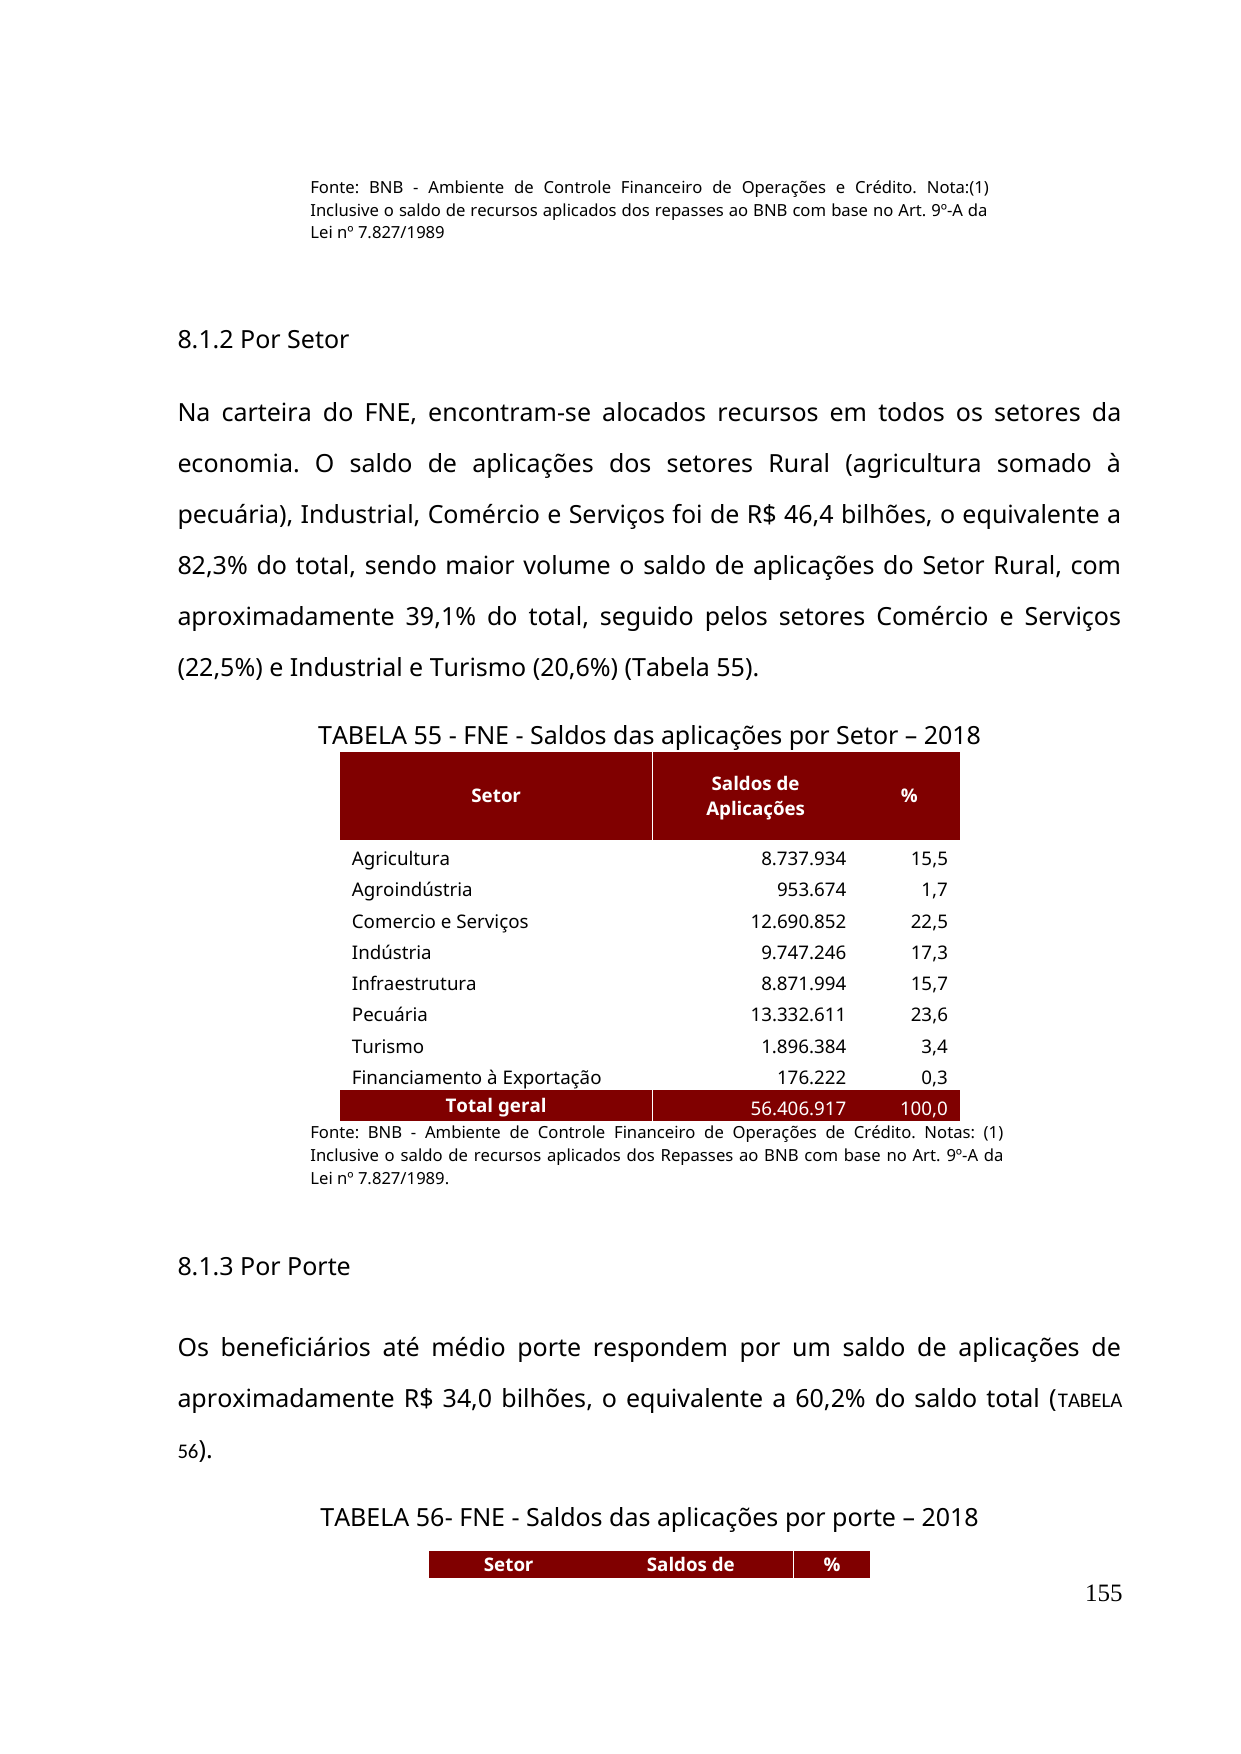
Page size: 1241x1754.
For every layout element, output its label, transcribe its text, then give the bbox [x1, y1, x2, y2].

table_cell Agroindústria [340, 871, 652, 902]
table_header Saldos de [588, 1551, 793, 1578]
table_header Saldos de Aplicações [653, 752, 858, 840]
table_cell 15,5 [858, 840, 960, 871]
table_cell 12.690.852 [653, 902, 858, 933]
table_cell 13.332.611 [653, 996, 858, 1027]
table_cell 23,6 [858, 996, 960, 1027]
table_header % [794, 1551, 870, 1578]
text TABELA 56- FNE - Saldos das aplicações por porte – 2018 [177, 1500, 1122, 1534]
text Fonte: BNB - Ambiente de Controle Financeiro de Operações e Crédito. Nota:(1) Inclusive o saldo de recursos aplicados dos repasses ao BNB com base no Art. 9º-A da Lei nº 7.827/1989 [310, 176, 989, 244]
table_cell Turismo [340, 1027, 652, 1058]
table_header Setor [429, 1551, 588, 1578]
table_cell Comercio e Serviços [340, 902, 652, 933]
table_cell 56.406.917 [653, 1090, 858, 1121]
table_cell 176.222 [653, 1059, 858, 1090]
table_cell 22,5 [858, 902, 960, 933]
table_cell 9.747.246 [653, 934, 858, 965]
table_cell Infraestrutura [340, 965, 652, 996]
text TABELA 55 - FNE - Saldos das aplicações por Setor – 2018 [177, 717, 1122, 752]
table_cell Agricultura [340, 840, 652, 871]
table_cell Pecuária [340, 996, 652, 1027]
table_cell Total geral [340, 1090, 652, 1121]
table_cell 8.737.934 [653, 840, 858, 871]
text Na carteira do FNE, encontram-se alocados recursos em todos os setores da economia. O saldo de aplicações dos setores Rural (agricultura somado à pecuária), Industrial, Comércio e Serviços foi de R$ 46,4 bilhões, o equivalente a 82,3% do total, sendo maior volume o saldo de aplicações do Setor Rural, com aproximadamente 39,1% do total, seguido pelos setores Comércio e Serviços (22,5%) e Industrial e Turismo (20,6%) (Tabela 55). [177, 394, 1122, 684]
table_cell 0,3 [858, 1059, 960, 1090]
text Fonte: BNB - Ambiente de Controle Financeiro de Operações de Crédito. Notas: (1) Inclusive o saldo de recursos aplicados dos Repasses ao BNB com base no Art. 9º-A da Lei nº 7.827/1989. [310, 1121, 1004, 1189]
table_cell 17,3 [858, 934, 960, 965]
table_cell 8.871.994 [653, 965, 858, 996]
text 8.1.3 Por Porte [177, 1249, 1122, 1283]
table_header % [858, 752, 960, 840]
table_cell Indústria [340, 934, 652, 965]
text 8.1.2 Por Setor [177, 322, 1122, 356]
table_header Setor [340, 752, 652, 840]
text Os beneficiários até médio porte respondem por um saldo de aplicações de aproximadamente R$ 34,0 bilhões, o equivalente a 60,2% do saldo total (TABELA 56). [177, 1330, 1122, 1466]
table_cell Financiamento à Exportação [340, 1059, 652, 1090]
table_cell 15,7 [858, 965, 960, 996]
table_cell 1,7 [858, 871, 960, 902]
table_cell 1.896.384 [653, 1027, 858, 1058]
table_cell 953.674 [653, 871, 858, 902]
table_cell 100,0 [858, 1090, 960, 1121]
table_cell 3,4 [858, 1027, 960, 1058]
